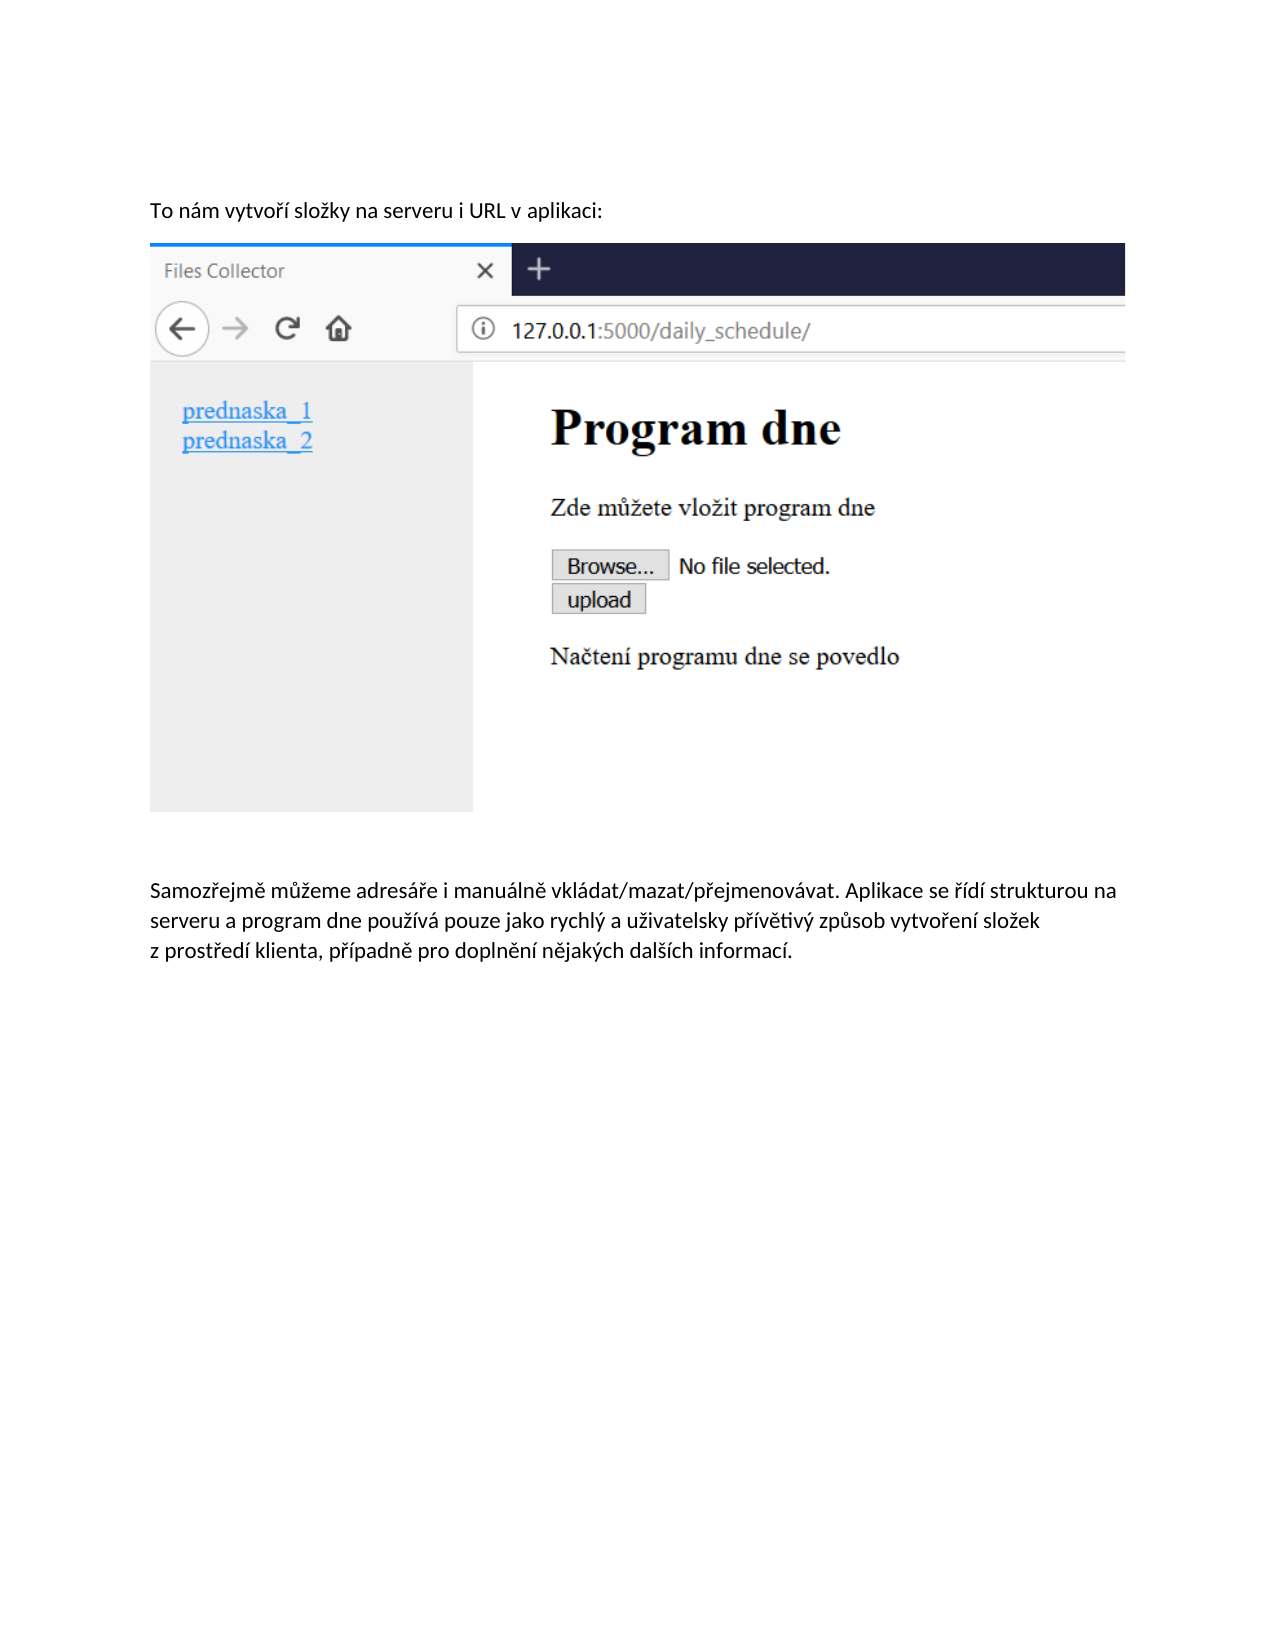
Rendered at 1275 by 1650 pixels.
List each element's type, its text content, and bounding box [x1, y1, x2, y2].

text Samozřejmě můžeme adresáře i manuálně vkládat/mazat/přejmenovávat. Aplikace se řídí strukturou na serveru a program dne používá pouze jako rychlý a uživatelsky přívětivý způsob vytvoření složek z prostředí klienta, případně pro doplnění nějakých dalších informací. [150, 876, 1125, 964]
text To nám vytvoří složky na serveru i URL v aplikaci: [150, 197, 1125, 224]
